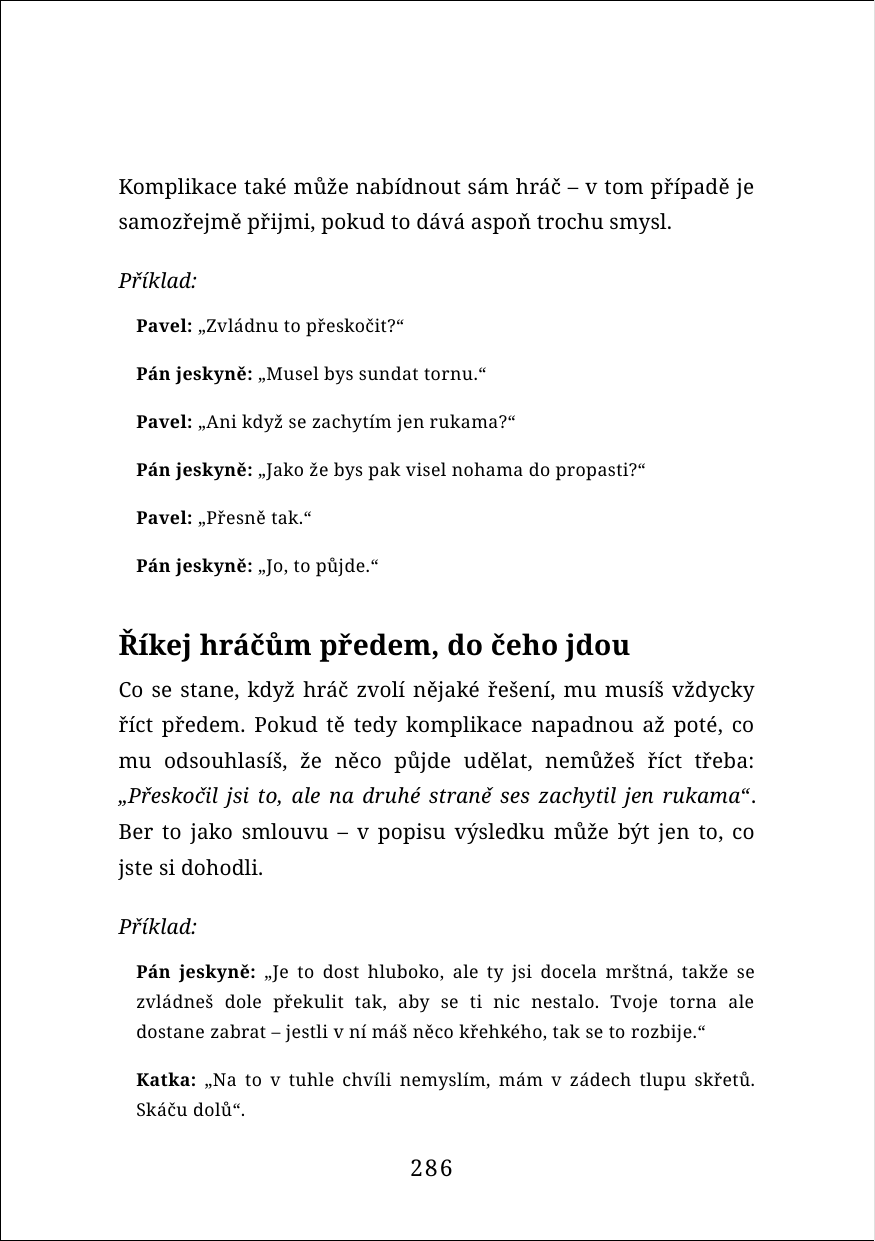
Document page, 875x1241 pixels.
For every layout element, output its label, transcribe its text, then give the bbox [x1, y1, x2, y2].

text Pán jeskyně: „Jako že bys pak visel nohama do propasti?“ [136, 457, 756, 482]
subtitle Říkej hráčům předem, do čeho jdou [118, 625, 756, 663]
text Pavel: „Zvládnu to přeskočit?“ [136, 314, 756, 338]
text Co se stane, když hráč zvolí nějaké řešení, mu musíš vždycky říct předem. Pokud tě tedy komplikace napadnou až poté, co mu odsouhlasíš, že něco půjde udělat, nemůžeš říct třeba: „Přeskočil jsi to, ale na druhé straně ses zachytil jen rukama“. Ber to jako smlouvu – v popisu výsledku může být jen to, co jste si dohodli. [118, 675, 756, 881]
text Pán jeskyně: „Musel bys sundat tornu.“ [136, 362, 756, 386]
text Pán jeskyně: „Je to dost hluboko, ale ty jsi docela mrštná, takže se zvládneš dole překulit tak, aby se ti nic nestalo. Tvoje torna ale dostane zabrat – jestli v ní máš něco křehkého, tak se to rozbije.“ [136, 959, 756, 1044]
text Příklad: [118, 266, 756, 295]
text Katka: „Na to v tuhle chvíli nemyslím, mám v zádech tlupu skřetů. Skáču dolů“. [136, 1067, 756, 1122]
text Pavel: „Ani když se zachytím jen rukama?“ [136, 409, 756, 434]
text Pán jeskyně: „Jo, to půjde.“ [136, 553, 756, 577]
text Pavel: „Přesně tak.“ [136, 505, 756, 529]
text Komplikace také může nabídnout sám hráč – v tom případě je samozřejmě přijmi, pokud to dává aspoň trochu smysl. [118, 172, 756, 236]
text Příklad: [118, 912, 756, 940]
